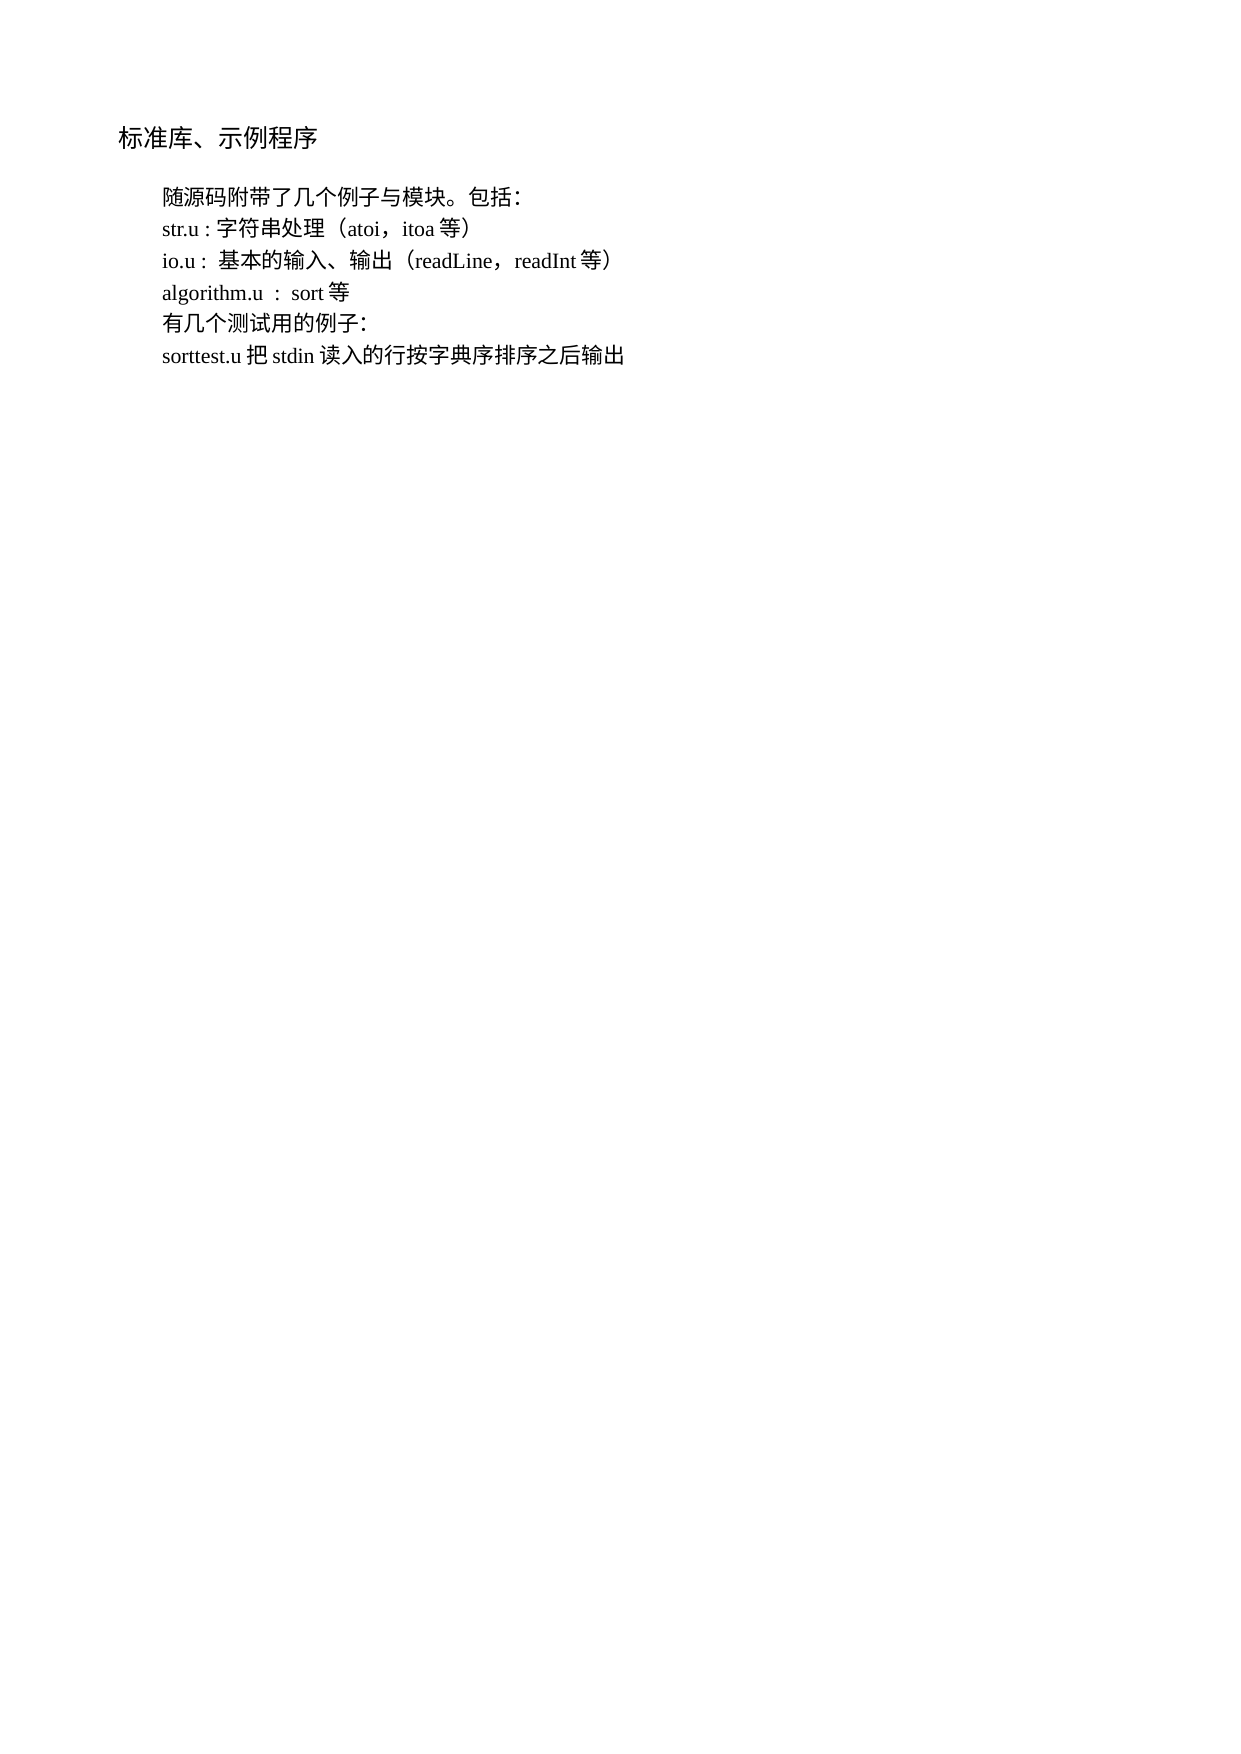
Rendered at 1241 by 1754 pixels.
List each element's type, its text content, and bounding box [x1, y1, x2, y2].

text algorithm.u : sort等 [118, 274, 1122, 306]
text io.u : 基本的输入、输出（readLine，readInt等） [118, 243, 1122, 274]
text sorttest.u把stdin读入的行按字典序排序之后输出 [118, 338, 1122, 369]
text 有几个测试用的例子： [118, 306, 1122, 338]
text 随源码附带了几个例子与模块。包括： [118, 179, 1122, 211]
text 标准库、示例程序 [118, 118, 1122, 154]
text str.u : 字符串处理（atoi，itoa等） [118, 211, 1122, 243]
